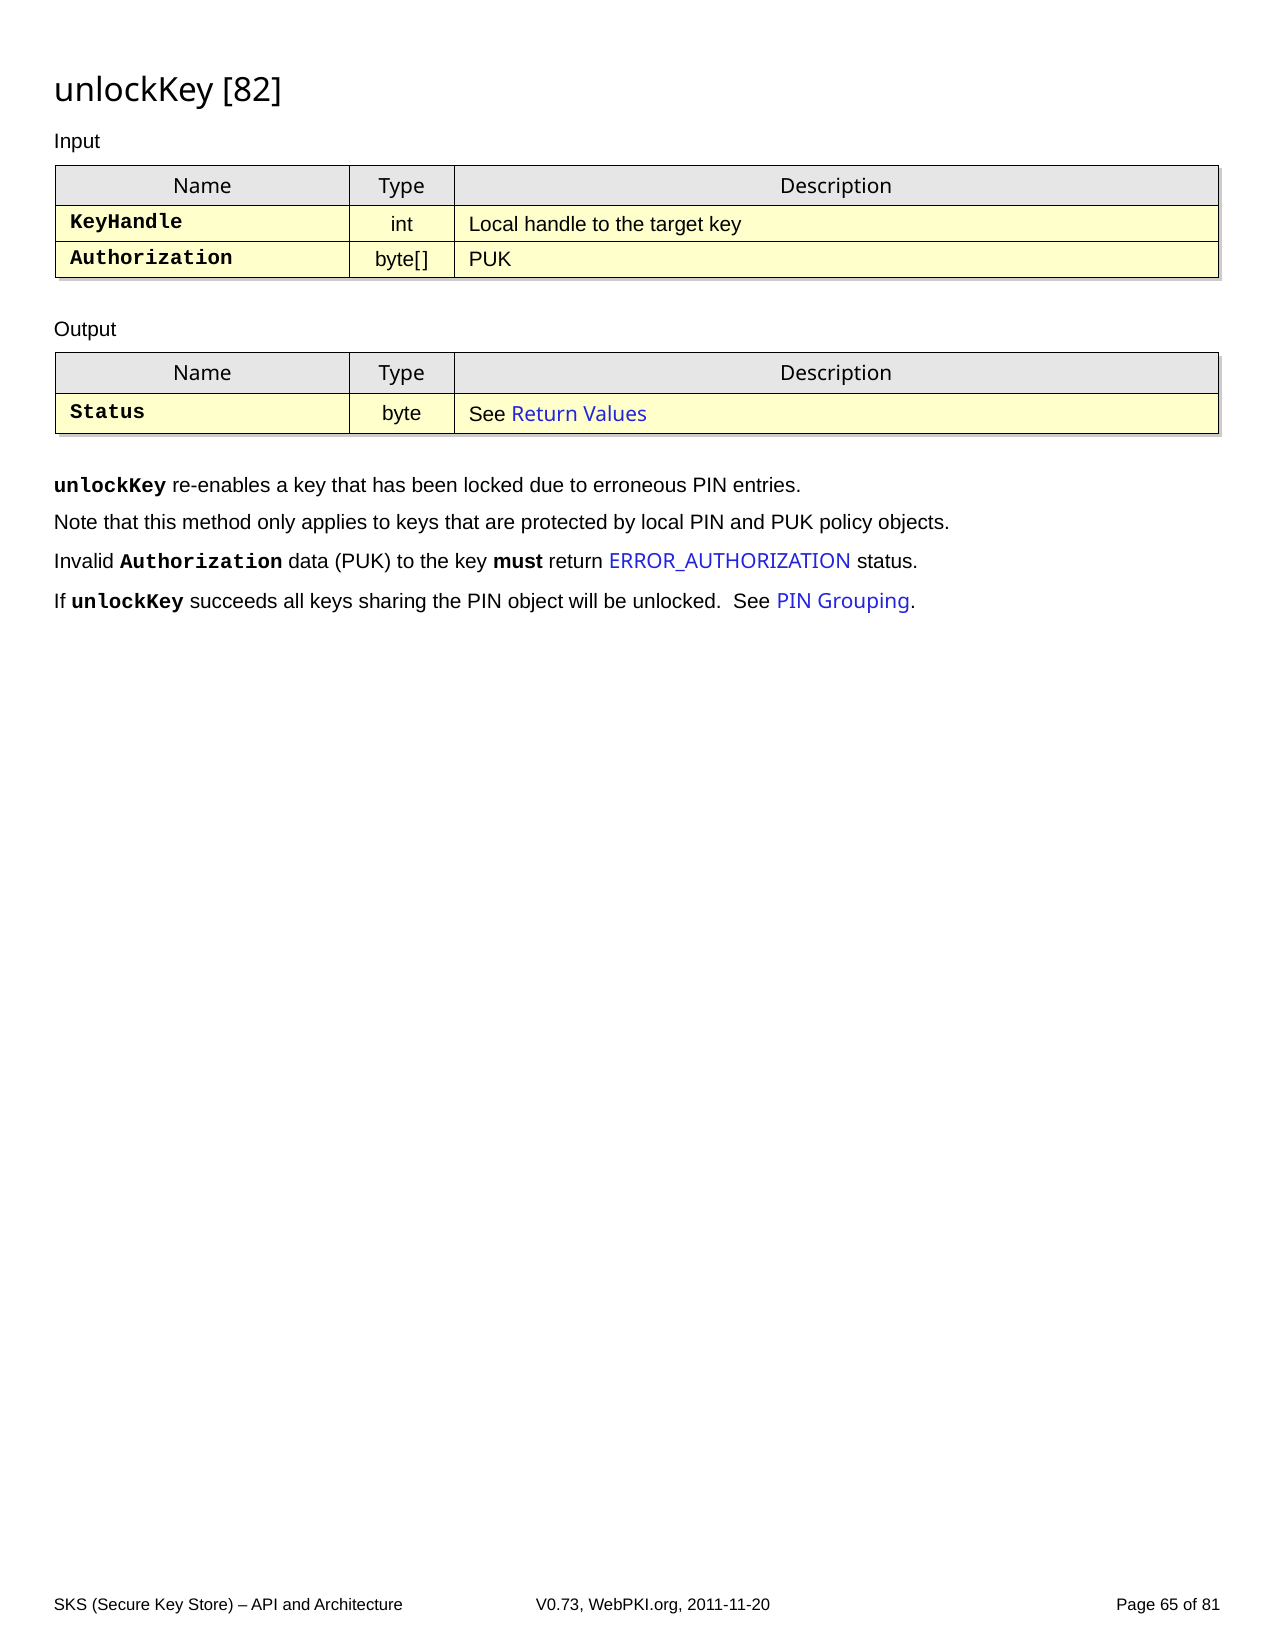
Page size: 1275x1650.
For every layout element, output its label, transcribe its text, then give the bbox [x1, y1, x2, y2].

table_cell See Return Values [455, 394, 1218, 433]
text Invalid Authorization data (PUK) to the key must return ERROR_AUTHORIZATION status. [54, 546, 1221, 574]
table_header Description [455, 353, 1218, 393]
table_cell byte⁮[ ] [350, 242, 454, 277]
table_header Type [350, 166, 454, 205]
table_header Name [56, 166, 349, 205]
text Output [54, 317, 1221, 341]
table_cell Local handle to the target key [455, 206, 1218, 241]
text unlockKey re-enables a key that has been locked due to erroneous PIN entries. [54, 472, 1221, 498]
table_cell KeyHandle [56, 206, 349, 241]
text If unlockKey succeeds all keys sharing the PIN object will be unlocked. See PIN Grouping. [54, 586, 1221, 615]
text Note that this method only applies to keys that are protected by local PIN and PUK policy objects. [54, 510, 1221, 534]
table_cell byte [350, 394, 454, 433]
table_cell Authorization [56, 242, 349, 277]
text Input [54, 129, 1221, 153]
subtitle unlockKey [82] [54, 66, 1221, 111]
table_cell Status [56, 394, 349, 433]
table_header Name [56, 353, 349, 393]
table_header Type [350, 353, 454, 393]
table_cell PUK [455, 242, 1218, 277]
table_header Description [455, 166, 1218, 205]
table_cell int [350, 206, 454, 241]
